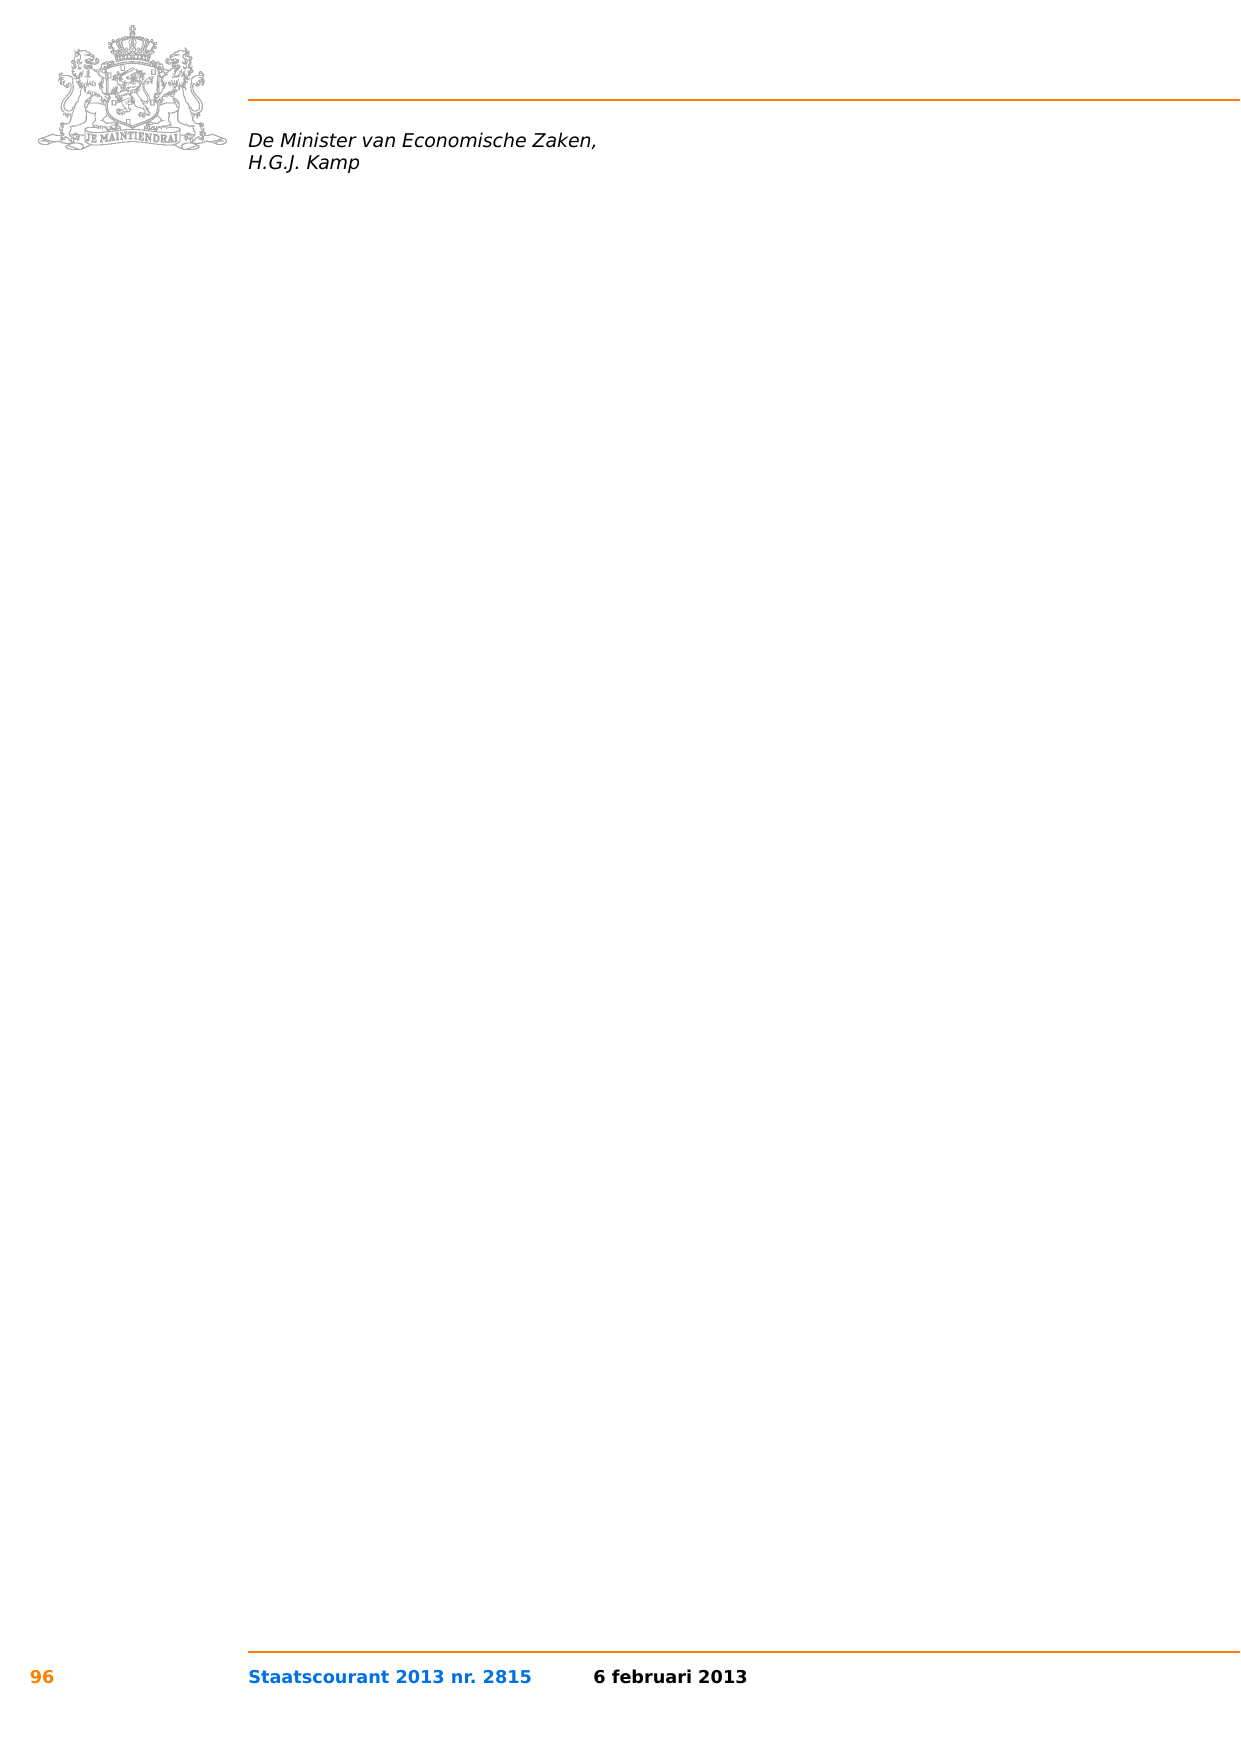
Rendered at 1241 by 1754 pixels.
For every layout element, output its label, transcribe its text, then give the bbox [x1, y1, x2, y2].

picture [38, 25, 227, 150]
text De Minister van Economische Zaken, H.G.J. Kamp [248, 130, 1163, 174]
